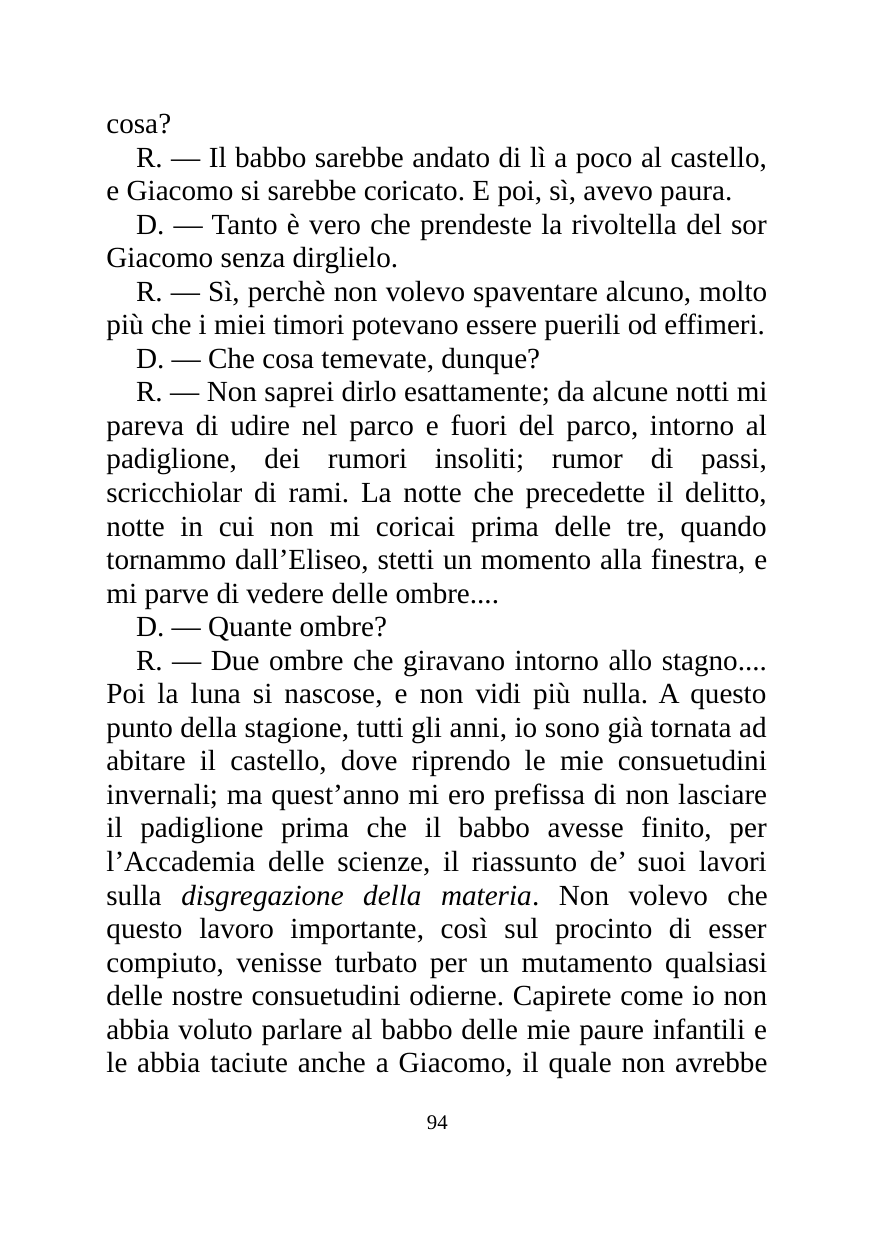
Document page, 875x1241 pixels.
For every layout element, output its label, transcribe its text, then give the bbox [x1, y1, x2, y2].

text cosa? [106, 106, 768, 140]
text R. — Il babbo sarebbe andato di lì a poco al castello, e Giacomo si sarebbe coricato. E poi, sì, avevo paura. [106, 140, 768, 207]
text R. — Due ombre che giravano intorno allo stagno.... Poi la luna si nascose, e non vidi più nulla. A questo punto della stagione, tutti gli anni, io sono già tornata ad abitare il castello, dove riprendo le mie consuetudini invernali; ma quest’anno mi ero prefissa di non lasciare il padiglione prima che il babbo avesse finito, per l’Accademia delle scienze, il riassunto de’ suoi lavori sulla disgregazione della materia. Non volevo che questo lavoro importante, così sul procinto di esser compiuto, venisse turbato per un mutamento qualsiasi delle nostre consuetudini odierne. Capirete come io non abbia voluto parlare al babbo delle mie paure infantili e le abbia taciute anche a Giacomo, il quale non avrebbe [106, 643, 768, 1079]
text D. — Tanto è vero che prendeste la rivoltella del sor Giacomo senza dirglielo. [106, 207, 768, 274]
text D. — Quante ombre? [106, 609, 768, 643]
text R. — Sì, perchè non volevo spaventare alcuno, molto più che i miei timori potevano essere puerili od effimeri. [106, 274, 768, 341]
text R. — Non saprei dirlo esattamente; da alcune notti mi pareva di udire nel parco e fuori del parco, intorno al padiglione, dei rumori insoliti; rumor di passi, scricchiolar di rami. La notte che precedette il delitto, notte in cui non mi coricai prima delle tre, quando tornammo dall’Eliseo, stetti un momento alla finestra, e mi parve di vedere delle ombre.... [106, 374, 768, 609]
text D. — Che cosa temevate, dunque? [106, 341, 768, 374]
